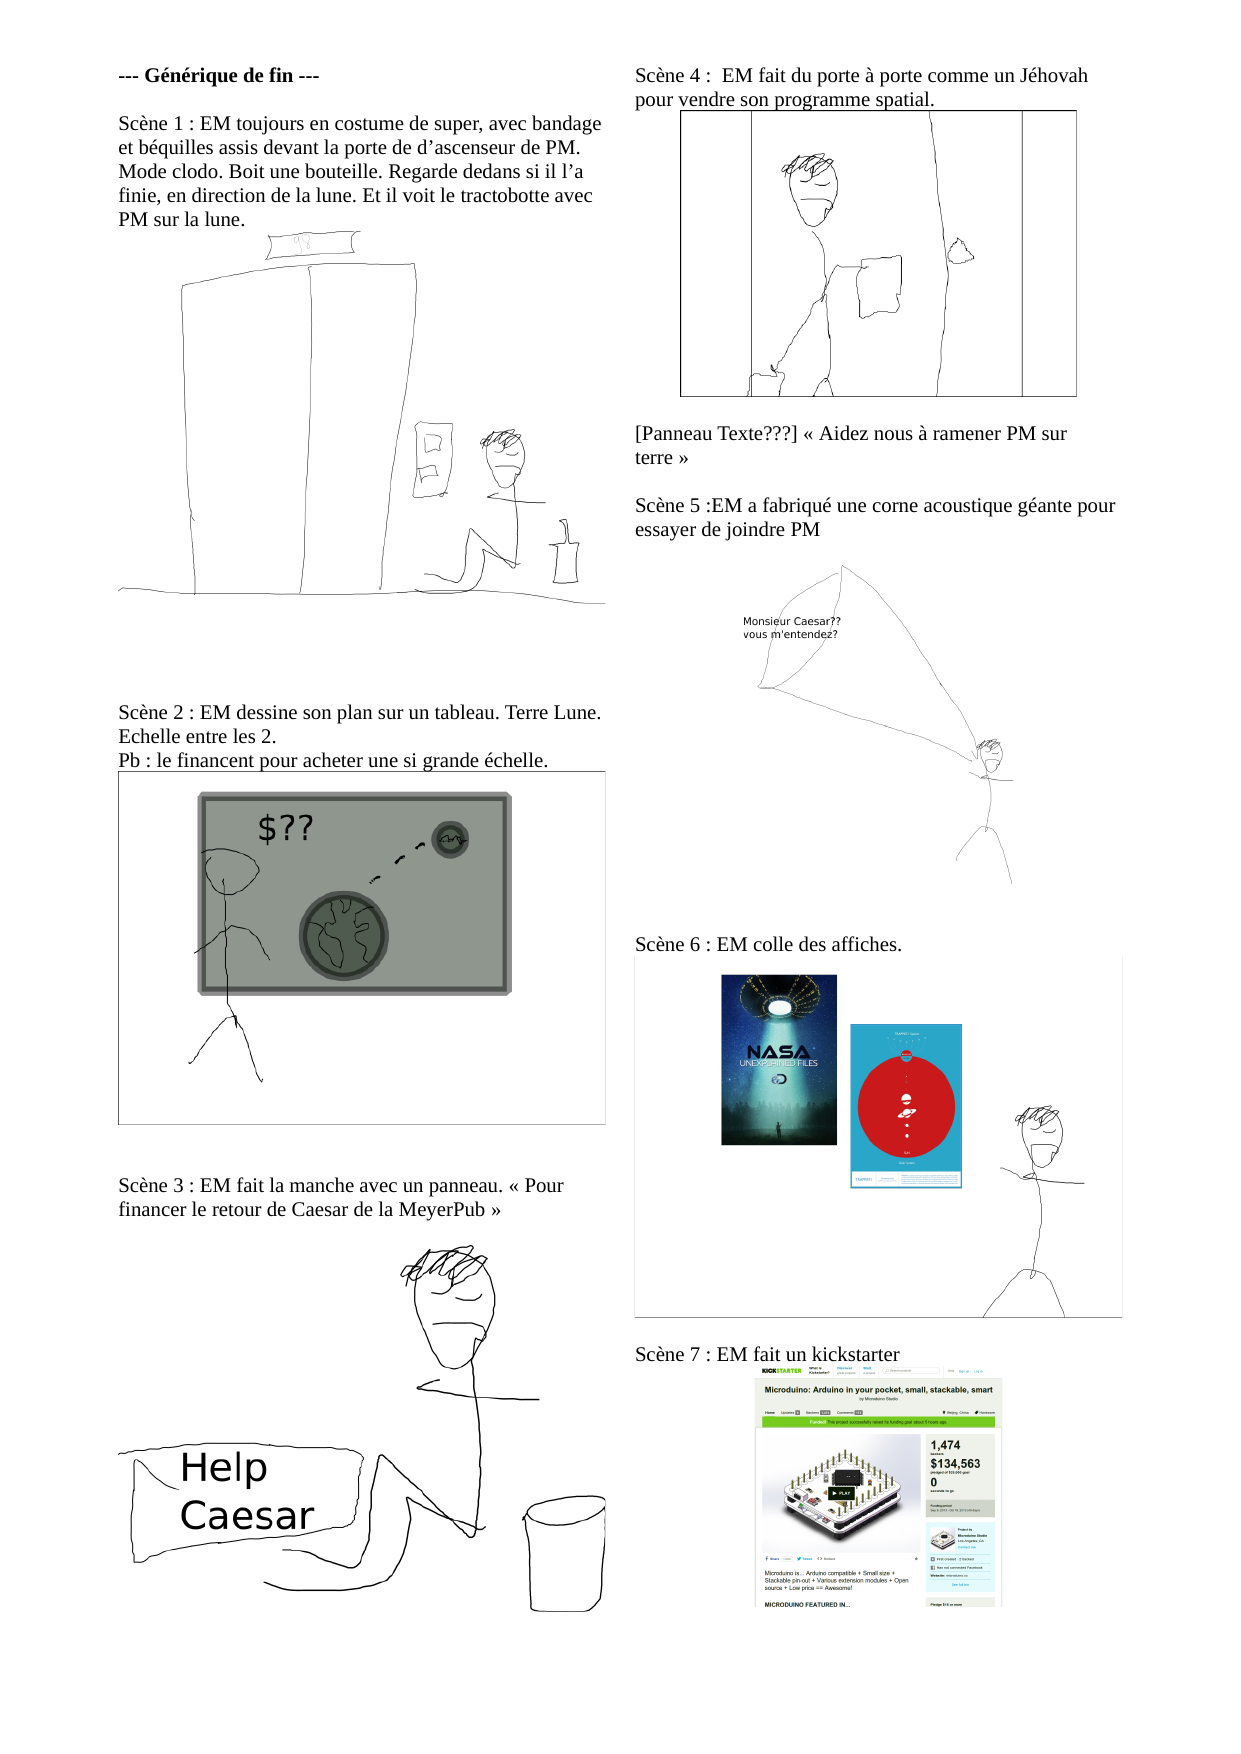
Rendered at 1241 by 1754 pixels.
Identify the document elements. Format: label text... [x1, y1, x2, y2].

picture [118, 1245, 606, 1612]
text [Panneau Texte???] « Aidez nous à ramener PM sur terre » [635, 421, 1122, 469]
text Scène 1 : EM toujours en costume de super, avec bandage et béquilles assis devant la porte de d’ascenseur de PM. Mode clodo. Boit une bouteille. Regarde dedans si il l’a finie, en direction de la lune. Et il voit le tractobotte avec PM sur la lune. [118, 111, 605, 231]
text Pb : le financent pour acheter une si grande échelle. [118, 748, 605, 771]
text --- Générique de fin --- [118, 62, 605, 87]
text Scène 5 :EM a fabriqué une corne acoustique géante pour essayer de joindre PM [635, 469, 1122, 541]
text Scène 4 : EM fait du porte à porte comme un Jéhovah pour vendre son programme spatial. [635, 62, 1122, 111]
picture [743, 565, 1014, 884]
picture [680, 110, 1077, 397]
picture [754, 1366, 1003, 1607]
text Scène 3 : EM fait la manche avec un panneau. « Pour financer le retour de Caesar de la MeyerPub » [118, 1173, 605, 1221]
picture [118, 231, 606, 604]
text Scène 2 : EM dessine son plan sur un tableau. Terre Lune. Echelle entre les 2. [118, 700, 605, 748]
picture [118, 771, 606, 1125]
picture [634, 956, 1123, 1318]
text Scène 6 : EM colle des affiches. [635, 932, 1122, 956]
text Scène 7 : EM fait un kickstarter [635, 1318, 1122, 1366]
